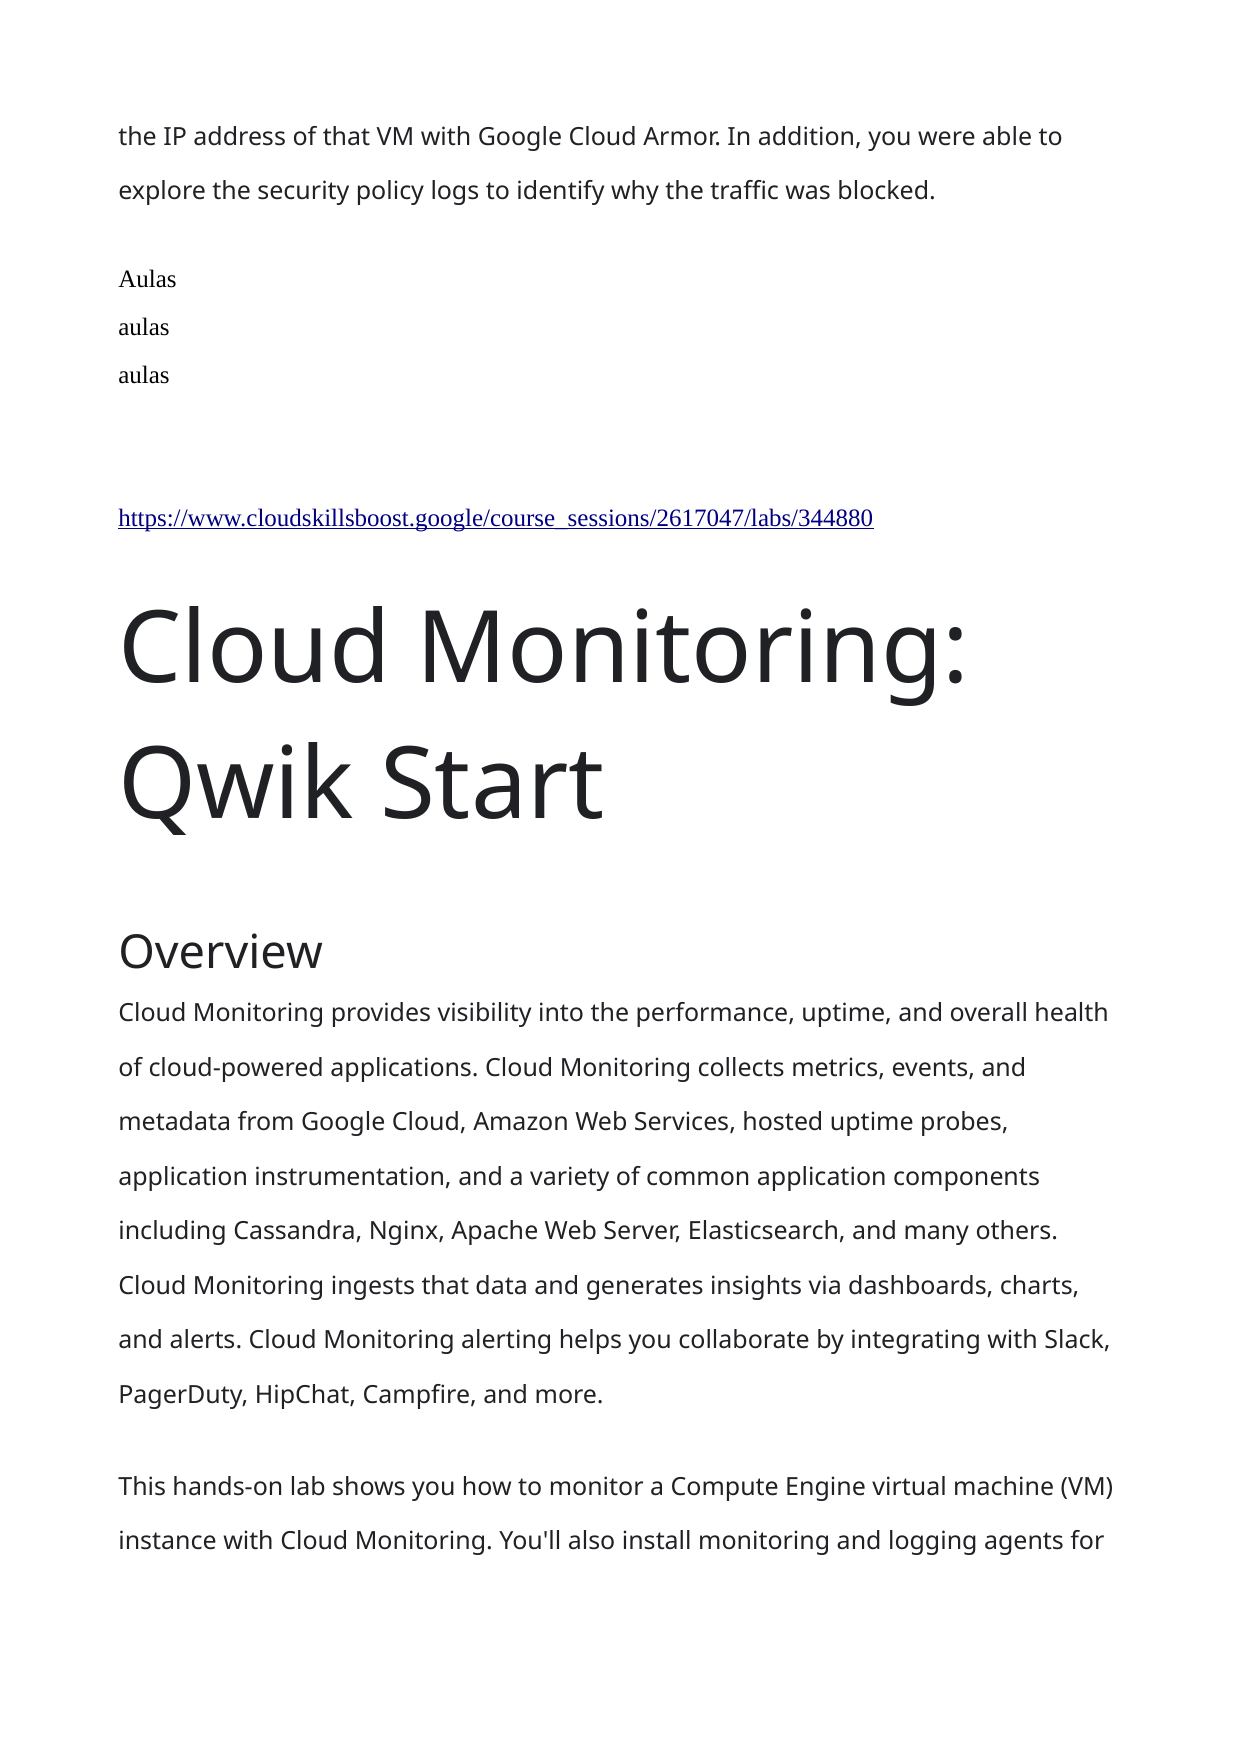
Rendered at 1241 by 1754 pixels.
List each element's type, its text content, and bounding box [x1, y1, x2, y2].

subtitle Cloud Monitoring: Qwik Start [118, 575, 1122, 848]
text https://www.cloudskillsboost.google/course_sessions/2617047/labs/344880 [118, 503, 1122, 531]
text aulas [118, 312, 1122, 341]
text the IP address of that VM with Google Cloud Armor. In addition, you were able to explore the security policy logs to identify why the traffic was blocked. [118, 118, 1122, 207]
text This hands-on lab shows you how to monitor a Compute Engine virtual machine (VM) instance with Cloud Monitoring. You'll also install monitoring and logging agents for [118, 1468, 1122, 1557]
text Aulas [118, 264, 1122, 293]
subtitle Overview [118, 918, 1122, 982]
text Cloud Monitoring provides visibility into the performance, uptime, and overall health of cloud-powered applications. Cloud Monitoring collects metrics, events, and metadata from Google Cloud, Amazon Web Services, hosted uptime probes, application instrumentation, and a variety of common application components including Cassandra, Nginx, Apache Web Server, Elasticsearch, and many others. Cloud Monitoring ingests that data and generates insights via dashboards, charts, and alerts. Cloud Monitoring alerting helps you collaborate by integrating with Slack, PagerDuty, HipChat, Campfire, and more. [118, 995, 1122, 1410]
text aulas [118, 360, 1122, 388]
